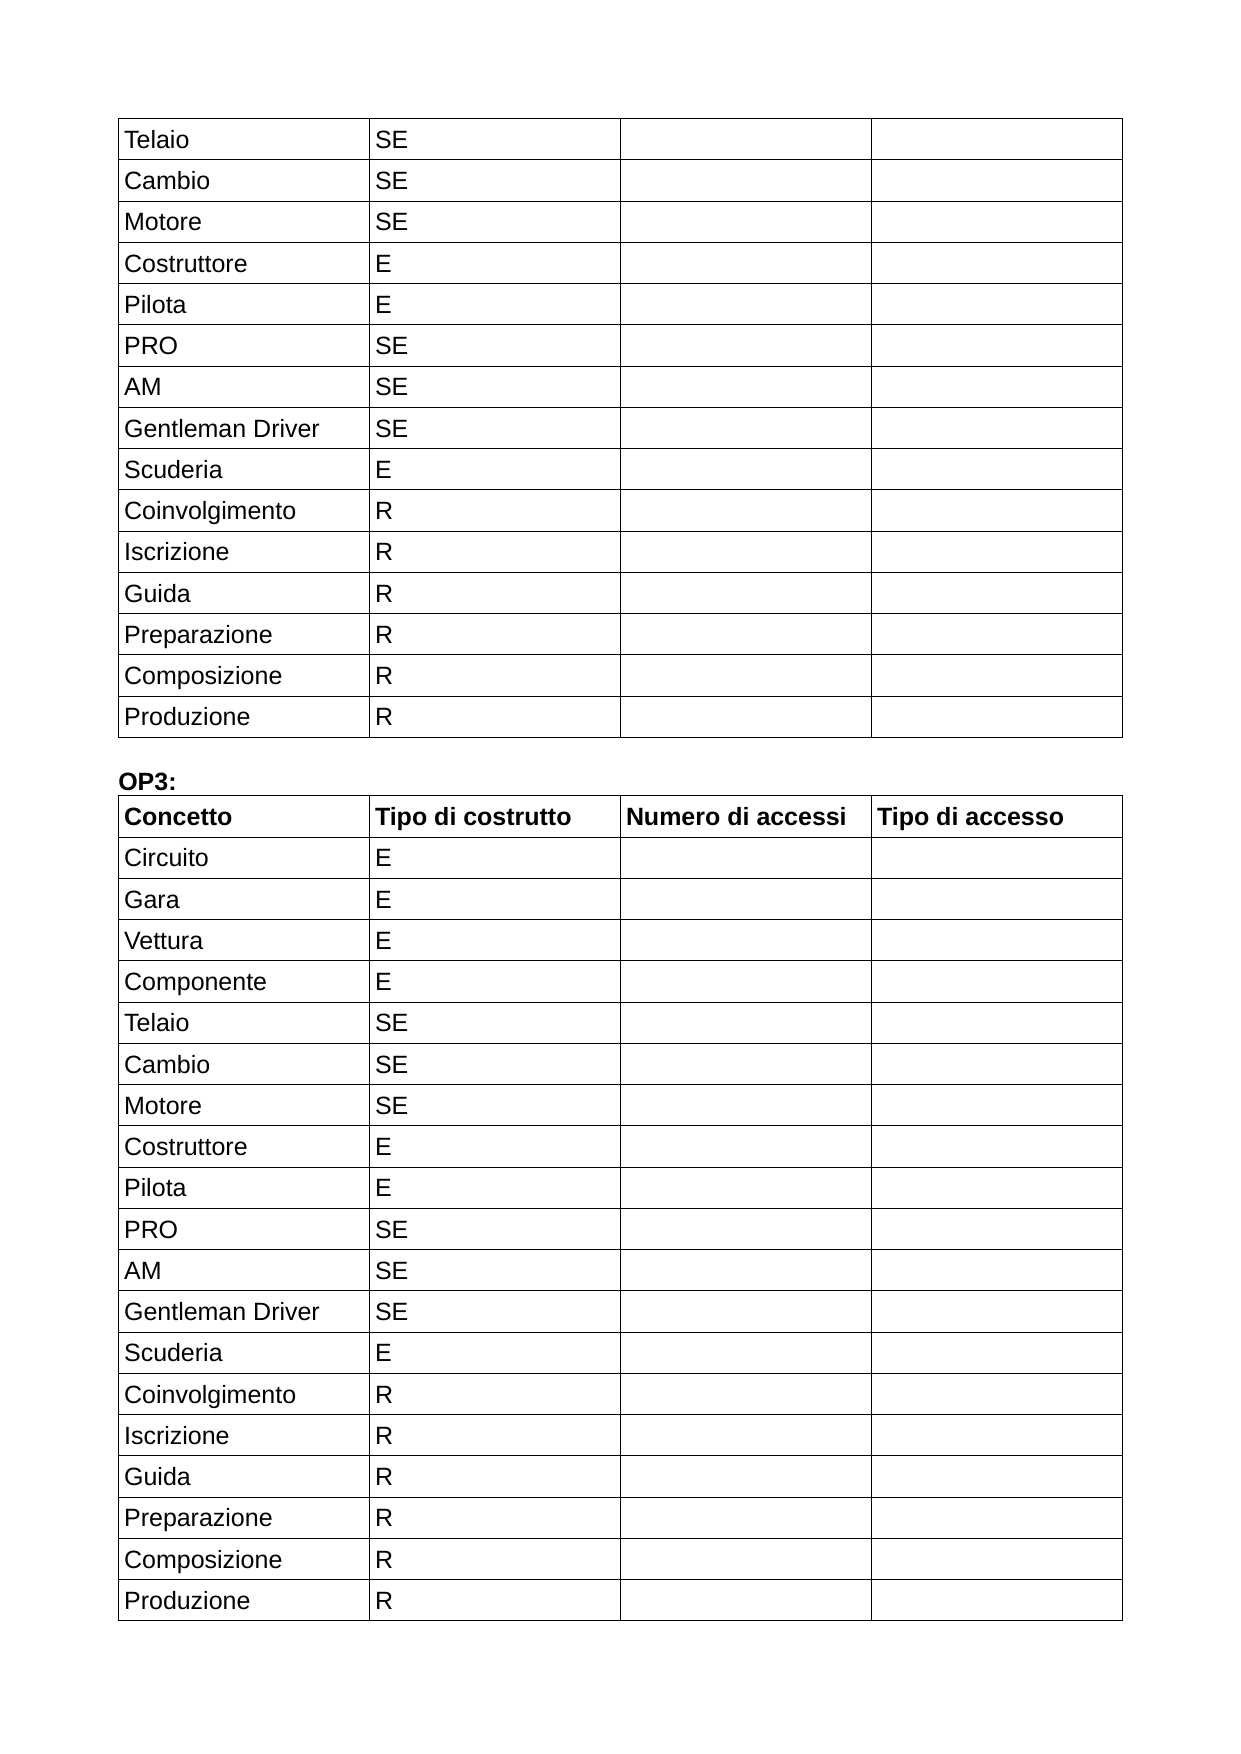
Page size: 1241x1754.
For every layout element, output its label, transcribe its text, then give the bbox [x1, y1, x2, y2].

table_cell SE [370, 160, 620, 201]
table_cell Coinvolgimento [119, 490, 369, 531]
table_cell Composizione [119, 655, 369, 696]
table_cell [621, 490, 871, 531]
table_cell [872, 573, 1122, 613]
table_cell PRO [119, 1209, 369, 1249]
table_cell SE [370, 1250, 620, 1290]
table_cell [872, 1333, 1122, 1373]
table_cell [621, 1126, 871, 1167]
table_cell SE [370, 1003, 620, 1043]
table_cell R [370, 532, 620, 572]
table_cell AM [119, 1250, 369, 1290]
table_cell [621, 1539, 871, 1579]
table_cell Scuderia [119, 1333, 369, 1373]
table_cell [872, 1003, 1122, 1043]
table_cell E [370, 449, 620, 489]
table_cell [872, 119, 1122, 159]
table_cell R [370, 490, 620, 531]
table_cell [621, 1044, 871, 1084]
table_cell R [370, 1456, 620, 1497]
table_cell [621, 920, 871, 960]
table_cell [872, 1126, 1122, 1167]
table_cell Guida [119, 1456, 369, 1497]
table_cell [621, 160, 871, 201]
table_cell Produzione [119, 697, 369, 737]
table_cell Costruttore [119, 1126, 369, 1167]
table_cell Motore [119, 1085, 369, 1125]
table_cell SE [370, 408, 620, 448]
table_cell [872, 1374, 1122, 1414]
table_cell R [370, 573, 620, 613]
table_cell [872, 408, 1122, 448]
table_cell [872, 1291, 1122, 1332]
table_cell [872, 243, 1122, 283]
table_cell [872, 1415, 1122, 1455]
table_cell [872, 879, 1122, 919]
table_cell Telaio [119, 119, 369, 159]
table_cell [872, 655, 1122, 696]
table_cell E [370, 1126, 620, 1167]
table_cell SE [370, 119, 620, 159]
table_cell R [370, 697, 620, 737]
table_cell SE [370, 1209, 620, 1249]
table_cell Pilota [119, 1168, 369, 1208]
table_cell [621, 1003, 871, 1043]
table_cell [621, 408, 871, 448]
table_cell [621, 1498, 871, 1538]
table_cell Circuito [119, 838, 369, 878]
table_cell R [370, 1580, 620, 1620]
table_cell [872, 697, 1122, 737]
table_cell [872, 1085, 1122, 1125]
table_cell [872, 532, 1122, 572]
table_cell E [370, 243, 620, 283]
table_cell [621, 614, 871, 654]
table_cell E [370, 879, 620, 919]
table_cell [621, 532, 871, 572]
table_cell Preparazione [119, 614, 369, 654]
table_cell R [370, 614, 620, 654]
table_cell [621, 1333, 871, 1373]
table_cell Componente [119, 961, 369, 1002]
table_cell SE [370, 1044, 620, 1084]
table_cell Cambio [119, 1044, 369, 1084]
table_cell [621, 1250, 871, 1290]
table_cell Composizione [119, 1539, 369, 1579]
table_cell [621, 119, 871, 159]
table_cell [621, 284, 871, 324]
table_cell [872, 614, 1122, 654]
table_cell [872, 920, 1122, 960]
table_cell [872, 1456, 1122, 1497]
table_cell Coinvolgimento [119, 1374, 369, 1414]
table_cell R [370, 1539, 620, 1579]
table_cell [621, 655, 871, 696]
table_cell [621, 838, 871, 878]
table_cell [872, 449, 1122, 489]
table_cell Scuderia [119, 449, 369, 489]
table_cell Guida [119, 573, 369, 613]
table_cell [621, 1291, 871, 1332]
table_cell [872, 961, 1122, 1002]
table_cell PRO [119, 325, 369, 366]
table_cell [621, 879, 871, 919]
table_cell R [370, 655, 620, 696]
table_cell [621, 449, 871, 489]
table_cell SE [370, 1291, 620, 1332]
table_cell Gentleman Driver [119, 408, 369, 448]
table_cell [872, 838, 1122, 878]
table_cell R [370, 1498, 620, 1538]
table_cell [872, 1250, 1122, 1290]
table_cell [872, 202, 1122, 242]
table_cell [872, 1168, 1122, 1208]
table_cell Pilota [119, 284, 369, 324]
table_cell E [370, 838, 620, 878]
table_cell [872, 1209, 1122, 1249]
table_cell Telaio [119, 1003, 369, 1043]
table_cell SE [370, 1085, 620, 1125]
table_cell Motore [119, 202, 369, 242]
table_cell [872, 1539, 1122, 1579]
table_cell [621, 961, 871, 1002]
table_header Concetto [119, 796, 369, 837]
table_cell [621, 1580, 871, 1620]
table_cell [621, 573, 871, 613]
table_cell [621, 202, 871, 242]
table_cell [621, 1168, 871, 1208]
table_cell [872, 325, 1122, 366]
table_cell [621, 1456, 871, 1497]
table_cell [872, 367, 1122, 407]
table_header Tipo di accesso [872, 796, 1122, 837]
table_cell E [370, 1168, 620, 1208]
table_cell Gara [119, 879, 369, 919]
table_cell Iscrizione [119, 1415, 369, 1455]
table_cell [872, 1498, 1122, 1538]
table_cell [621, 1085, 871, 1125]
table_cell [872, 160, 1122, 201]
table_cell [621, 243, 871, 283]
table_cell AM [119, 367, 369, 407]
table_cell R [370, 1415, 620, 1455]
table_cell [872, 490, 1122, 531]
table_cell Costruttore [119, 243, 369, 283]
table_header Tipo di costrutto [370, 796, 620, 837]
table_cell Gentleman Driver [119, 1291, 369, 1332]
table_cell [621, 1374, 871, 1414]
table_cell [872, 284, 1122, 324]
table_cell Iscrizione [119, 532, 369, 572]
table_cell R [370, 1374, 620, 1414]
table_cell Vettura [119, 920, 369, 960]
table_cell [872, 1044, 1122, 1084]
table_cell SE [370, 202, 620, 242]
table_cell [621, 367, 871, 407]
table_cell SE [370, 367, 620, 407]
text OP3: [118, 767, 1122, 795]
table_cell [621, 697, 871, 737]
table_cell Produzione [119, 1580, 369, 1620]
table_cell [621, 1415, 871, 1455]
table_cell Preparazione [119, 1498, 369, 1538]
table_cell E [370, 961, 620, 1002]
table_cell E [370, 920, 620, 960]
table_cell E [370, 1333, 620, 1373]
table_cell Cambio [119, 160, 369, 201]
table_cell E [370, 284, 620, 324]
table_cell [872, 1580, 1122, 1620]
table_cell SE [370, 325, 620, 366]
table_cell [621, 325, 871, 366]
table_header Numero di accessi [621, 796, 871, 837]
table_cell [621, 1209, 871, 1249]
